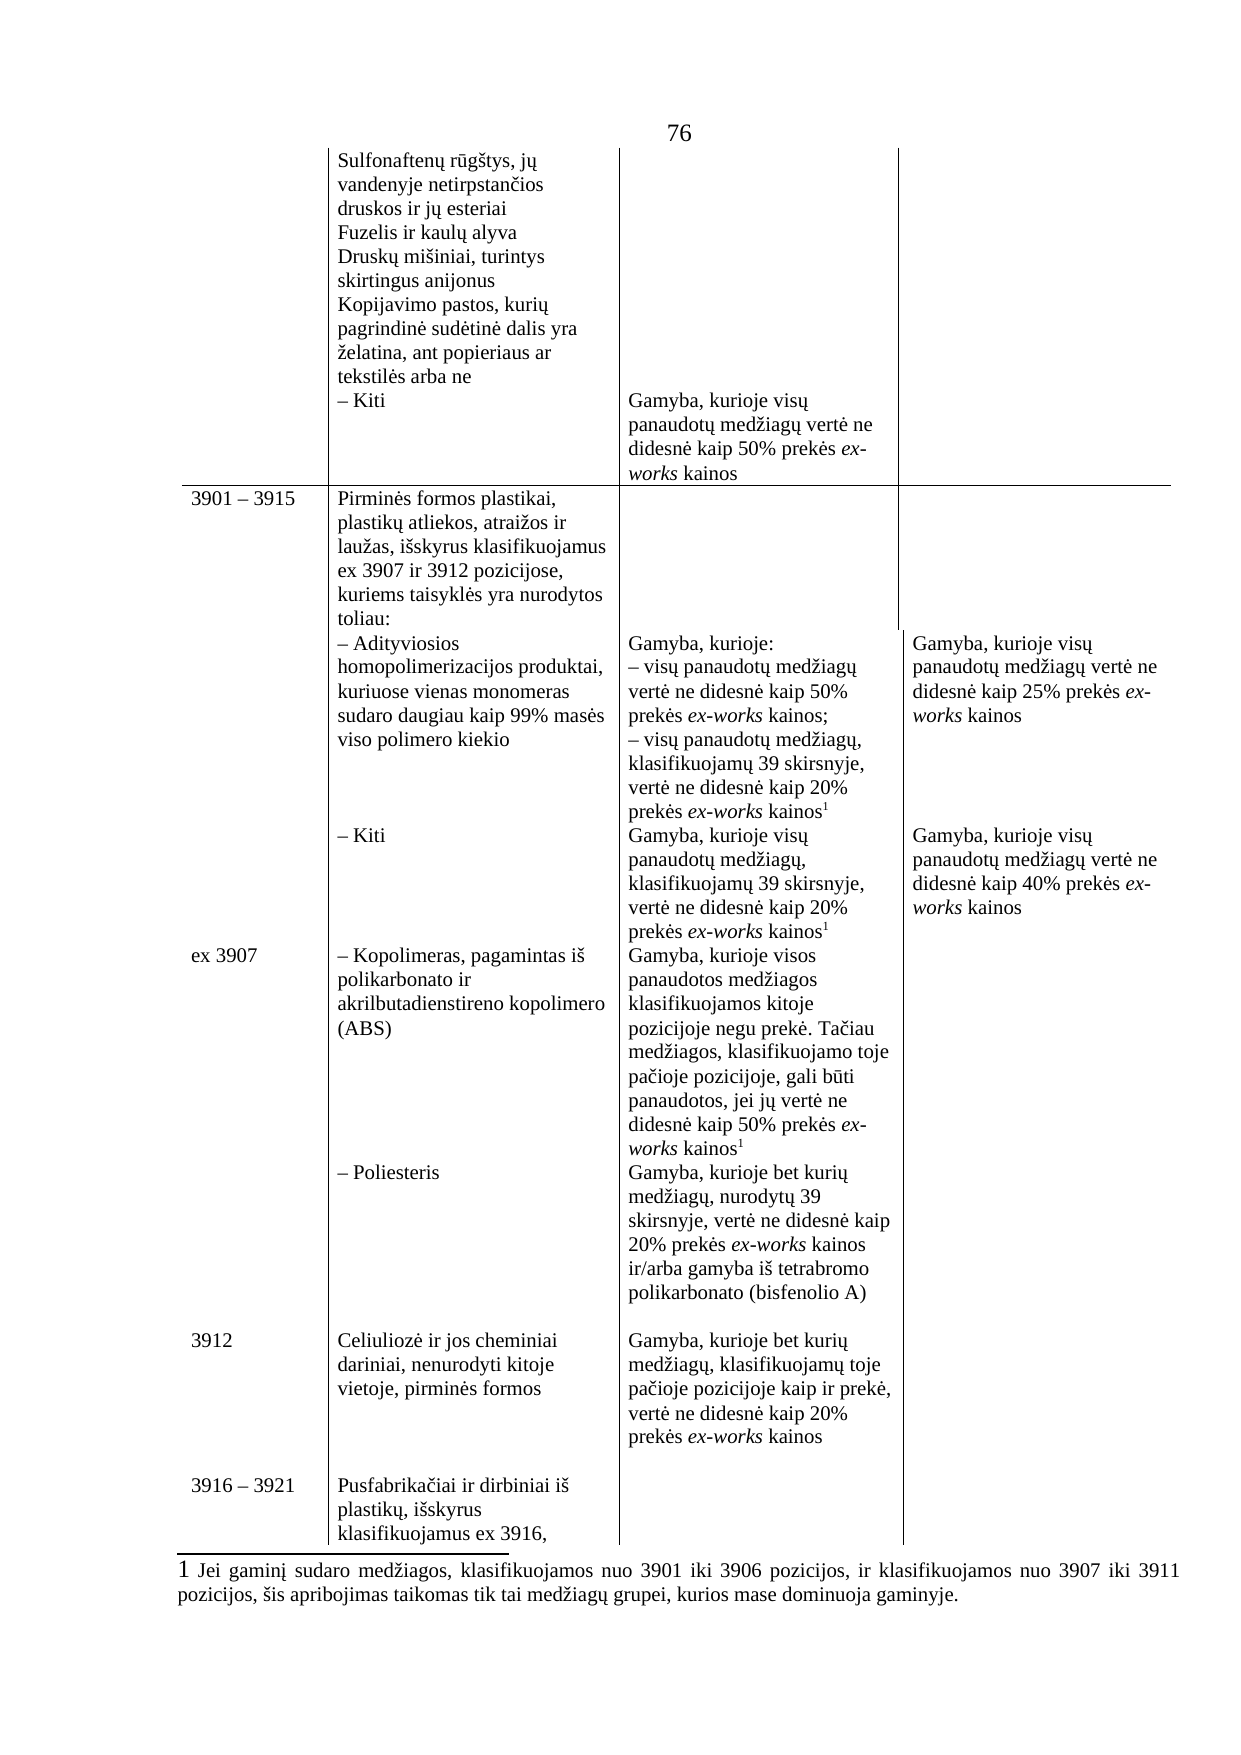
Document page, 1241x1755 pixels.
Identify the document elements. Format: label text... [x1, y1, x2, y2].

table_cell [177, 485, 182, 630]
table_cell [182, 244, 328, 292]
table_cell [1175, 485, 1181, 630]
table_cell [177, 220, 182, 244]
table_cell [1175, 148, 1181, 220]
table_cell [899, 244, 1171, 292]
table_cell [1171, 220, 1175, 244]
table_cell [182, 220, 328, 244]
table_cell [1175, 292, 1181, 388]
table_cell Kopijavimo pastos, kurių pagrindinė sudėtinė dalis yra želatina, ant popieriaus ar tekstilės arba ne [329, 292, 619, 388]
table_cell Gamyba, kurioje visos panaudotos medžiagos klasifikuojamos kitoje pozicijoje negu prekė. Tačiau medžiagos, klasifikuojamo toje pačioje pozicijoje, gali būti panaudotos, jei jų vertė ne didesnė kaip 50% prekės ex-works kainos1 [620, 943, 903, 1160]
table_cell [177, 1473, 182, 1545]
table_cell [620, 1473, 903, 1545]
table_cell [182, 388, 328, 484]
table_cell [182, 292, 328, 388]
table_cell 3912 [182, 1328, 328, 1473]
table_cell [177, 244, 182, 292]
table_cell [177, 1160, 182, 1304]
table_cell [904, 1328, 1181, 1473]
table_cell [182, 823, 328, 943]
table_cell Gamyba, kurioje bet kurių medžiagų, nurodytų 39 skirsnyje, vertė ne didesnė kaip 20% prekės ex-works kainos ir/arba gamyba iš tetrabromo polikarbonato (bisfenolio A) [620, 1160, 903, 1304]
table_cell Gamyba, kurioje: – visų panaudotų medžiagų vertė ne didesnė kaip 50% prekės ex-works kainos; – visų panaudotų medžiagų, klasifikuojamų 39 skirsnyje, vertė ne didesnė kaip 20% prekės ex-works kainos [620, 630, 903, 823]
table_cell – Poliesteris [329, 1160, 619, 1304]
table_cell [904, 943, 1181, 1160]
table_cell [1175, 388, 1181, 484]
table_cell ex 3907 [182, 943, 328, 1160]
table_cell [899, 388, 1171, 484]
table_cell Pirminės formos plastikai, plastikų atliekos, atraižos ir laužas, išskyrus klasifikuojamus ex 3907 ir 3912 pozicijose, kuriems taisyklės yra nurodytos toliau: [329, 486, 619, 630]
table_cell Fuzelis ir kaulų alyva [329, 220, 619, 244]
table_cell – Adityviosios homopolimerizacijos produktai, kuriuose vienas monomeras sudaro daugiau kaip 99% masės viso polimero kiekio [329, 630, 619, 823]
table_cell [904, 1304, 1181, 1328]
table_cell [1171, 485, 1175, 630]
table_cell [899, 148, 1171, 220]
table_cell [620, 244, 898, 292]
table_cell [899, 486, 1171, 630]
table_cell Sulfonaftenų rūgštys, jų vandenyje netirpstančios druskos ir jų esteriai [329, 148, 619, 220]
table_cell [182, 1160, 328, 1304]
table_cell [620, 1304, 903, 1328]
table_cell [177, 943, 182, 1160]
table_cell Pusfabrikačiai ir dirbiniai iš plastikų, išskyrus klasifikuojamus ex 3916, [329, 1473, 619, 1545]
table_cell [177, 1304, 182, 1328]
table_cell – Kopolimeras, pagamintas iš polikarbonato ir akrilbutadienstireno kopolimero (ABS) [329, 943, 619, 1160]
table_cell Gamyba, kurioje bet kurių medžiagų, klasifikuojamų toje pačioje pozicijoje kaip ir prekė, vertė ne didesnė kaip 20% prekės ex-works kainos [620, 1328, 903, 1473]
table_cell [182, 148, 328, 220]
table_cell [1175, 220, 1181, 244]
table_cell [177, 1328, 182, 1473]
table_cell [620, 220, 898, 244]
table_cell Gamyba, kurioje visų panaudotų medžiagų vertė ne didesnė kaip 40% prekės ex-works kainos [904, 823, 1181, 943]
table_cell [1171, 148, 1175, 220]
table_cell Gamyba, kurioje visų panaudotų medžiagų, klasifikuojamų 39 skirsnyje, vertė ne didesnė kaip 20% prekės ex-works kainos1 [620, 823, 903, 943]
table_cell [620, 486, 898, 630]
table_cell [177, 292, 182, 388]
table_cell Druskų mišiniai, turintys skirtingus anijonus [329, 244, 619, 292]
table_cell Gamyba, kurioje visų panaudotų medžiagų vertė ne didesnė kaip 25% prekės ex-works kainos [904, 630, 1181, 823]
table_cell [1171, 244, 1175, 292]
table_cell – Kiti [329, 388, 619, 484]
table_cell [1175, 244, 1181, 292]
table_cell [1171, 292, 1175, 388]
table_cell [899, 292, 1171, 388]
table_cell [177, 388, 182, 484]
table_cell [620, 292, 898, 388]
table_cell [329, 1304, 619, 1328]
table_cell Celiuliozė ir jos cheminiai dariniai, nenurodyti kitoje vietoje, pirminės formos [329, 1328, 619, 1473]
table_cell 3901 – 3915 [182, 486, 328, 630]
table_cell Gamyba, kurioje visų panaudotų medžiagų vertė ne didesnė kaip 50% prekės ex-works kainos [620, 388, 898, 484]
table_cell [182, 1304, 328, 1328]
table_cell [620, 148, 898, 220]
table_cell – Kiti [329, 823, 619, 943]
table_cell [899, 220, 1171, 244]
table_cell [177, 630, 182, 823]
table_cell [1171, 388, 1175, 484]
table_cell [904, 1473, 1181, 1545]
table_cell [177, 148, 182, 220]
table_cell [182, 630, 328, 823]
table_cell 3916 – 3921 [182, 1473, 328, 1545]
table_cell [904, 1160, 1181, 1304]
table_cell [177, 823, 182, 943]
